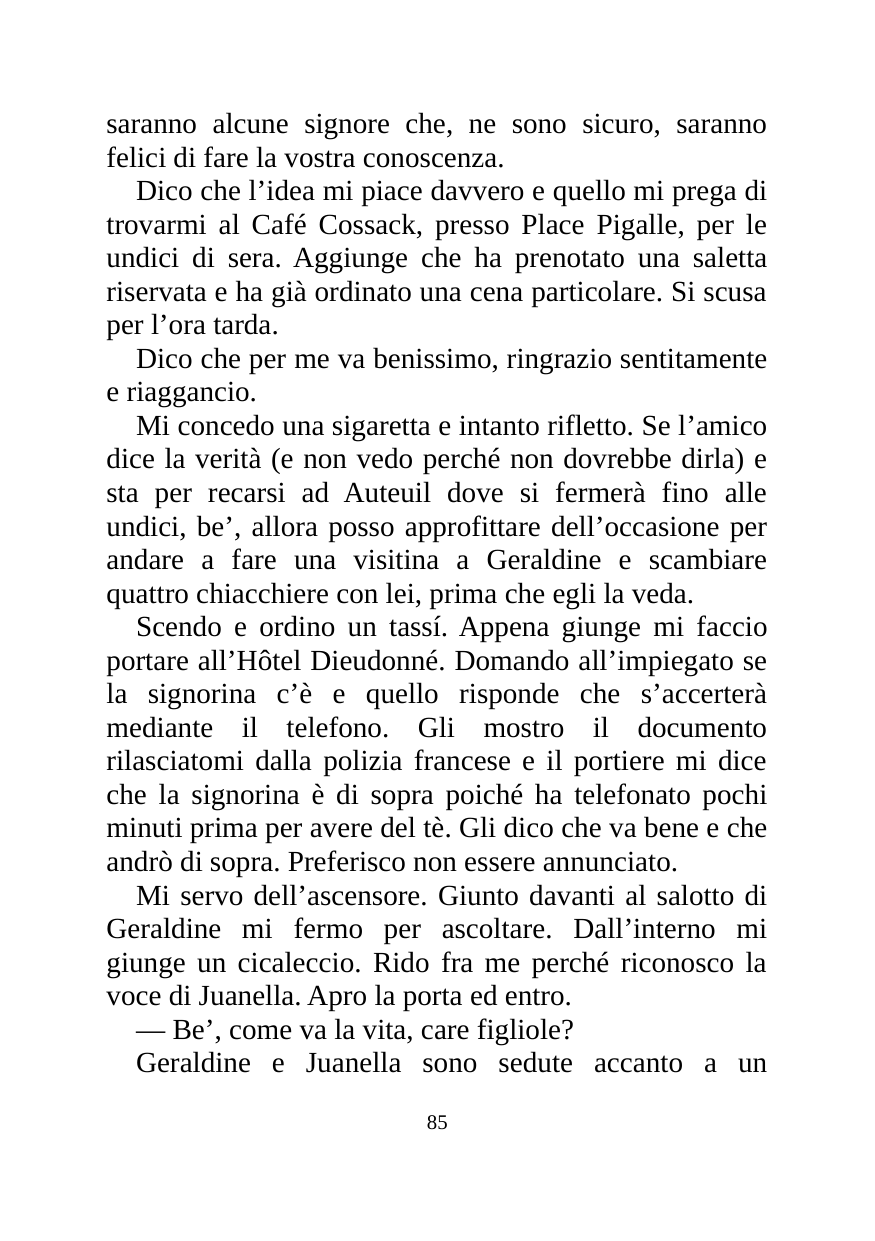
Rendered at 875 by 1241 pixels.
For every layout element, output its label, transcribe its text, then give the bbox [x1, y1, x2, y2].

text Mi concedo una sigaretta e intanto rifletto. Se l’amico dice la verità (e non vedo perché non dovrebbe dirla) e sta per recarsi ad Auteuil dove si fermerà fino alle undici, be’, allora posso approfittare dell’occasione per andare a fare una visitina a Geraldine e scambiare quattro chiacchiere con lei, prima che egli la veda. [106, 408, 768, 609]
text Dico che per me va benissimo, ringrazio sentitamente e riaggancio. [106, 341, 768, 408]
text Mi servo dell’ascensore. Giunto davanti al salotto di Geraldine mi fermo per ascoltare. Dall’interno mi giunge un cicaleccio. Rido fra me perché riconosco la voce di Juanella. Apro la porta ed entro. [106, 878, 768, 1012]
text Geraldine e Juanella sono sedute accanto a un [106, 1045, 768, 1079]
text — Be’, come va la vita, care figliole? [106, 1012, 768, 1045]
text Dico che l’idea mi piace davvero e quello mi prega di trovarmi al Café Cossack, presso Place Pigalle, per le undici di sera. Aggiunge che ha prenotato una saletta riservata e ha già ordinato una cena particolare. Si scusa per l’ora tarda. [106, 173, 768, 341]
text Scendo e ordino un tassí. Appena giunge mi faccio portare all’Hôtel Dieudonné. Domando all’impiegato se la signorina c’è e quello risponde che s’accerterà mediante il telefono. Gli mostro il documento rilasciatomi dalla polizia francese e il portiere mi dice che la signorina è di sopra poiché ha telefonato pochi minuti prima per avere del tè. Gli dico che va bene e che andrò di sopra. Preferisco non essere annunciato. [106, 609, 768, 878]
text saranno alcune signore che, ne sono sicuro, saranno felici di fare la vostra conoscenza. [106, 106, 768, 173]
